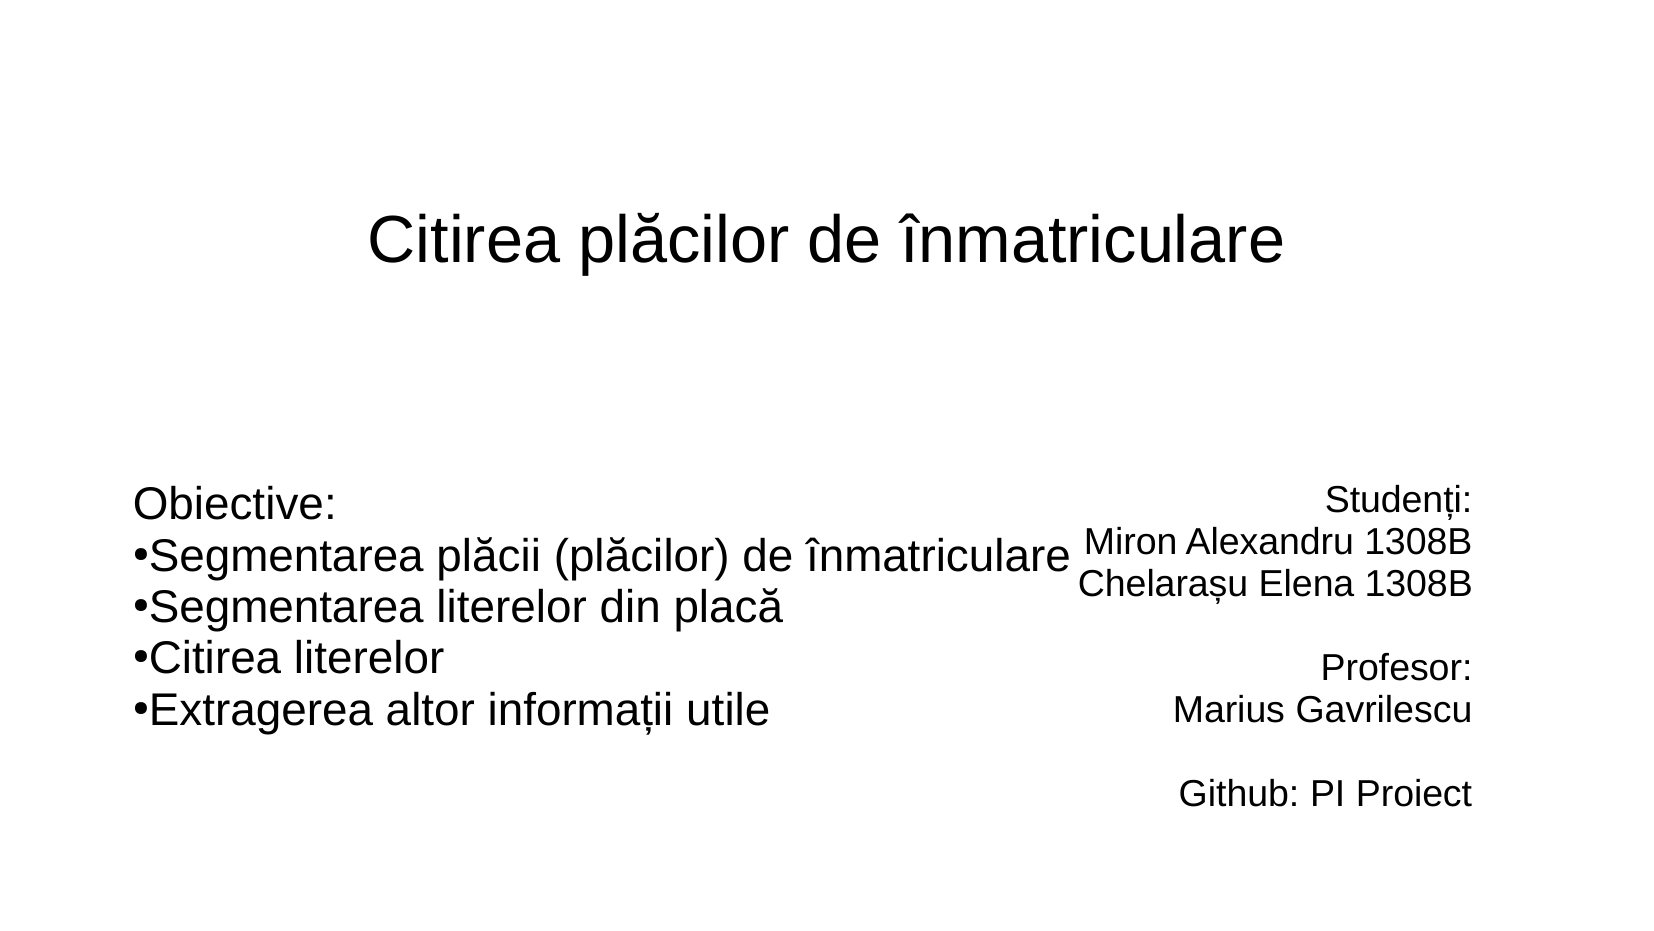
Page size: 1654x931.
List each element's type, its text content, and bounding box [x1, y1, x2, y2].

subtitle Citirea plăcilor de înmatriculare [295, 118, 1359, 355]
text_box Studenți: Miron Alexandru 1308B Chelarașu Elena 1308B Profesor: Marius Gavrilescu Github: PI Proiect [1063, 471, 1536, 827]
text_box Obiective: Segmentarea plăcii (plăcilor) de înmatriculare Segmentarea literelor din placă Citirea literelor Extragerea altor informații utile [118, 471, 1063, 836]
